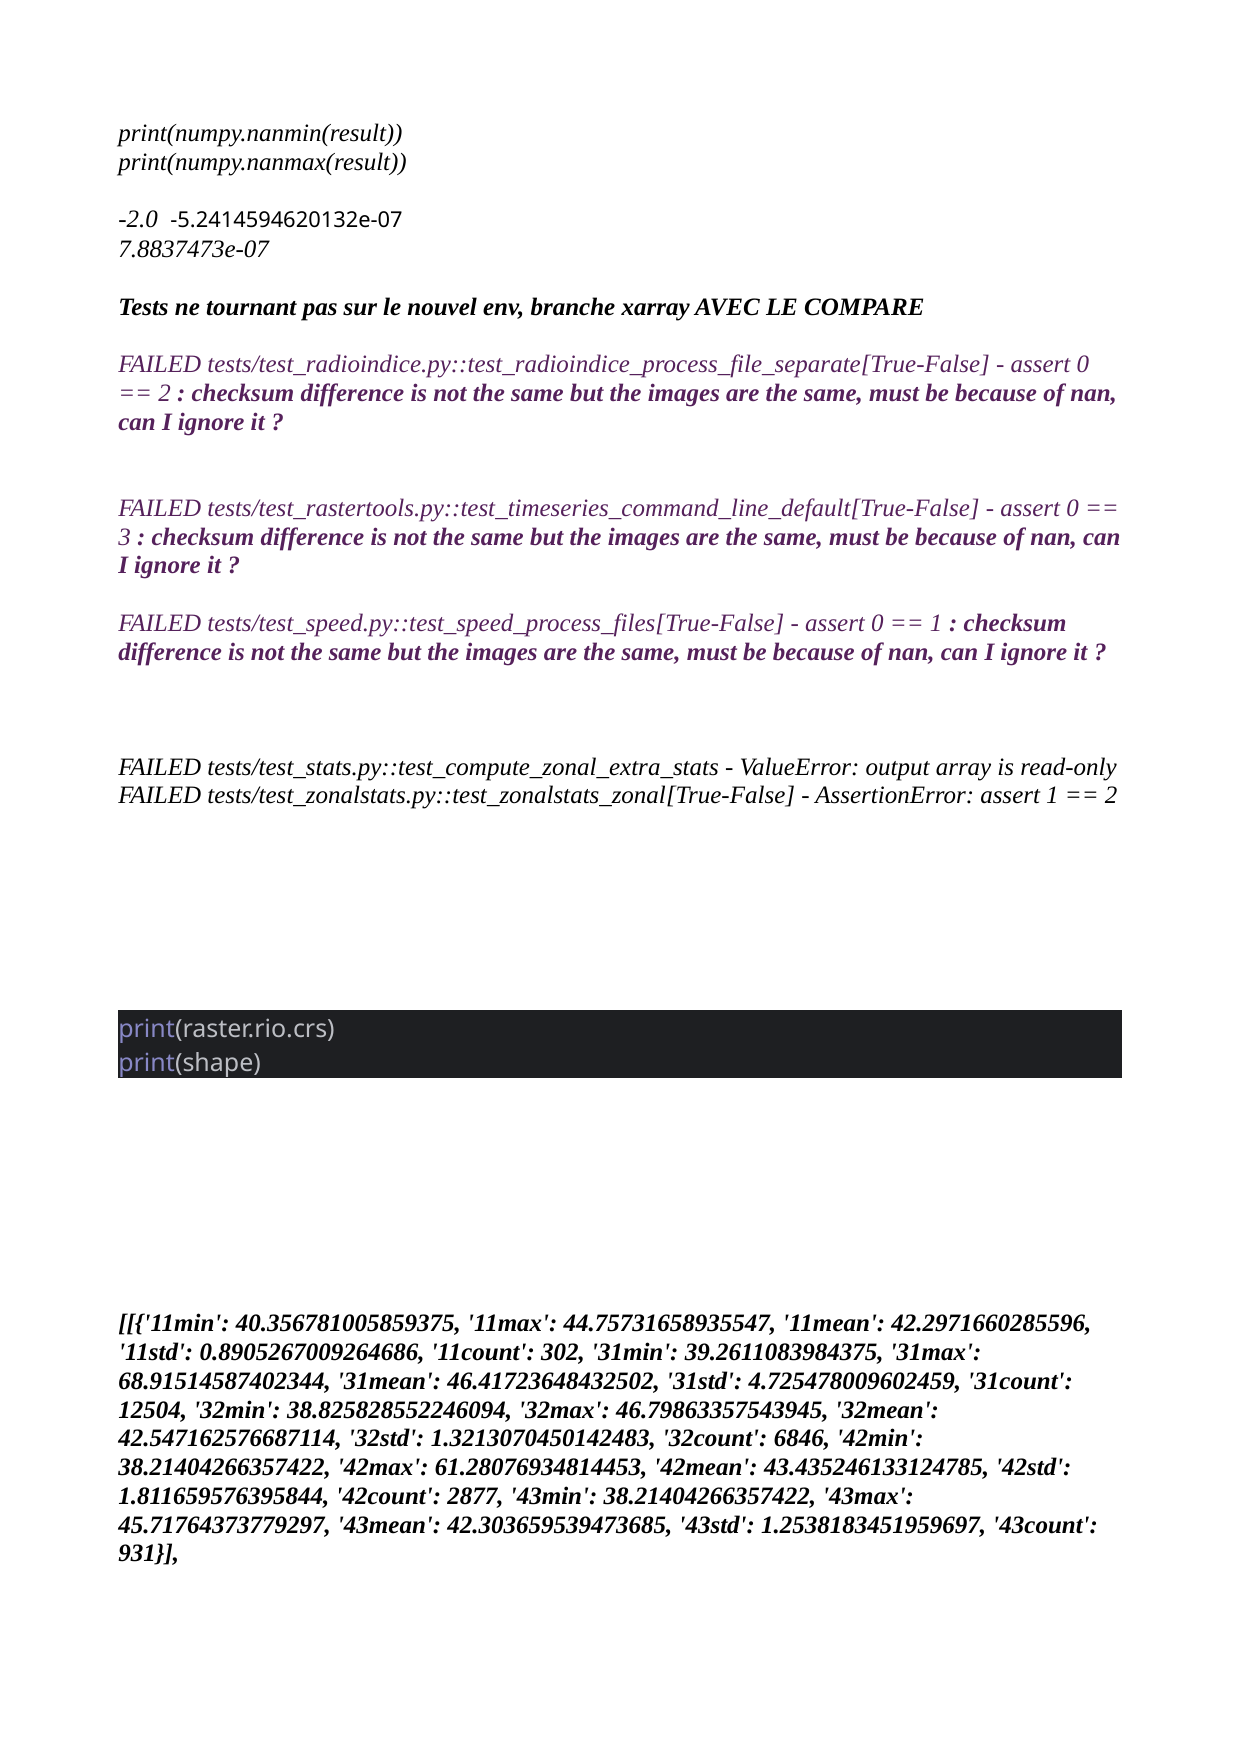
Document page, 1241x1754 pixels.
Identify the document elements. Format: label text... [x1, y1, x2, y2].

text print(numpy.nanmax(result)) [118, 147, 1122, 176]
text FAILED tests/test_speed.py::test_speed_process_files[True-False] - assert 0 == 1 : checksum difference is not the same but the images are the same, must be because of nan, can I ignore it ? [118, 608, 1122, 665]
text -2.0 -5.2414594620132e-07 [118, 204, 1122, 234]
text FAILED tests/test_radioindice.py::test_radioindice_process_file_separate[True-False] - assert 0 == 2 : checksum difference is not the same but the images are the same, must be because of nan, can I ignore it ? [118, 349, 1122, 435]
text Tests ne tournant pas sur le nouvel env, branche xarray AVEC LE COMPARE [118, 292, 1122, 320]
text [[{'11min': 40.356781005859375, '11max': 44.75731658935547, '11mean': 42.2971660285596, '11std': 0.8905267009264686, '11count': 302, '31min': 39.2611083984375, '31max': 68.91514587402344, '31mean': 46.41723648432502, '31std': 4.725478009602459, '31count': 12504, '32min': 38.825828552246094, '32max': 46.79863357543945, '32mean': 42.547162576687114, '32std': 1.3213070450142483, '32count': 6846, '42min': 38.21404266357422, '42max': 61.28076934814453, '42mean': 43.435246133124785, '42std': 1.811659576395844, '42count': 2877, '43min': 38.21404266357422, '43max': 45.71764373779297, '43mean': 42.303659539473685, '43std': 1.2538183451959697, '43count': 931}], [118, 1308, 1122, 1567]
text FAILED tests/test_stats.py::test_compute_zonal_extra_stats - ValueError: output array is read-only [118, 752, 1122, 780]
text print(raster.rio.crs) print(shape) [118, 1010, 1122, 1078]
text 7.8837473e-07 [118, 234, 1122, 263]
text FAILED tests/test_rastertools.py::test_timeseries_command_line_default[True-False] - assert 0 == 3 : checksum difference is not the same but the images are the same, must be because of nan, can I ignore it ? [118, 493, 1122, 579]
text print(numpy.nanmin(result)) [118, 118, 1122, 147]
text FAILED tests/test_zonalstats.py::test_zonalstats_zonal[True-False] - AssertionError: assert 1 == 2 [118, 780, 1122, 809]
